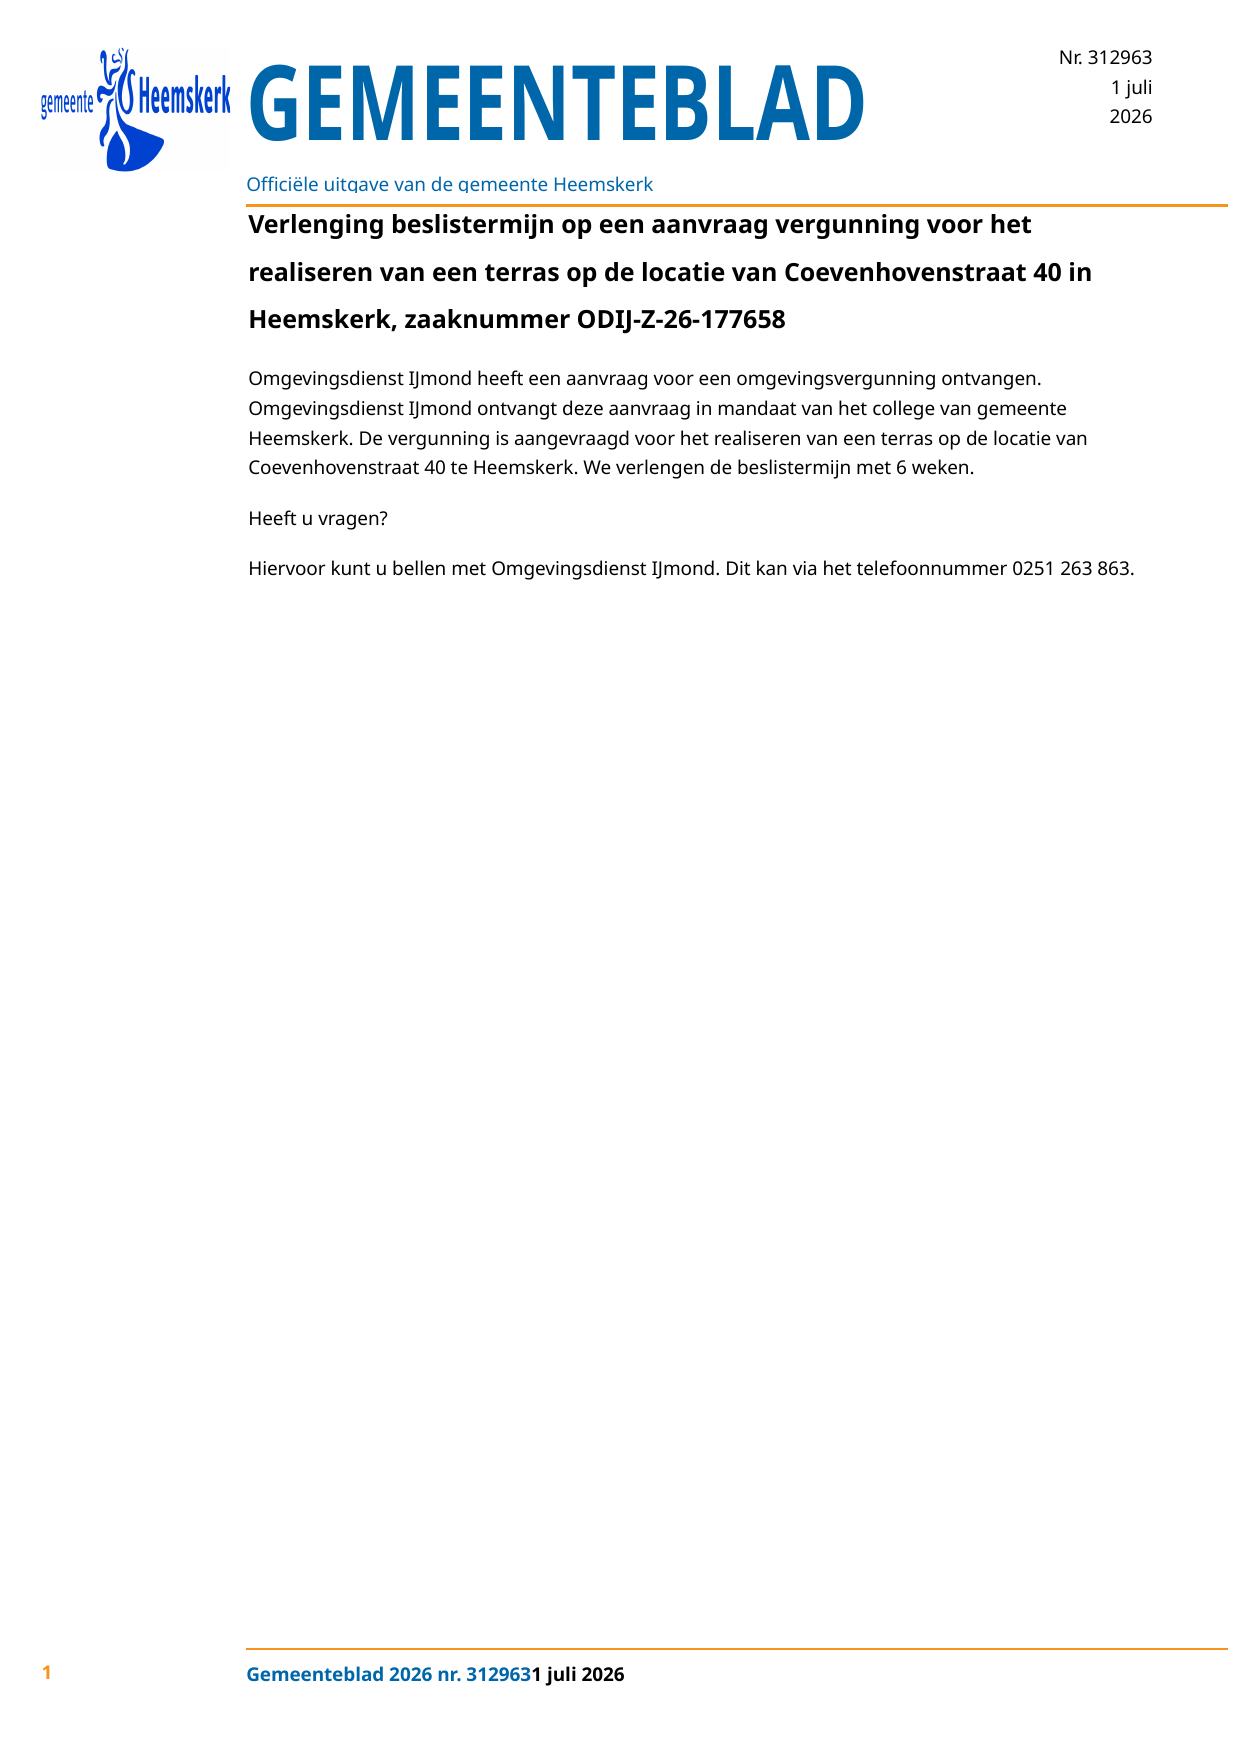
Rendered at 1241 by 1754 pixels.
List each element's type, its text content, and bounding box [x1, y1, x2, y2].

picture [41, 47, 231, 172]
text Hiervoor kunt u bellen met Omgevingsdienst IJmond. Dit kan via het telefoonnummer 0251 263 863. [248, 555, 1152, 581]
text Omgevingsdienst IJmond heeft een aanvraag voor een omgevingsvergunning ontvangen. Omgevingsdienst IJmond ontvangt deze aanvraag in mandaat van het college van gemeente Heemskerk. De vergunning is aangevraagd voor het realiseren van een terras op de locatie van Coevenhovenstraat 40 te Heemskerk. We verlengen de beslistermijn met 6 weken. [248, 366, 1152, 480]
text Heeft u vragen? [248, 505, 1152, 530]
text Verlenging beslistermijn op een aanvraag vergunning voor het realiseren van een terras op de locatie van Coevenhovenstraat 40 in Heemskerk, zaaknummer ODIJ-Z-26-177658 [248, 207, 1152, 336]
